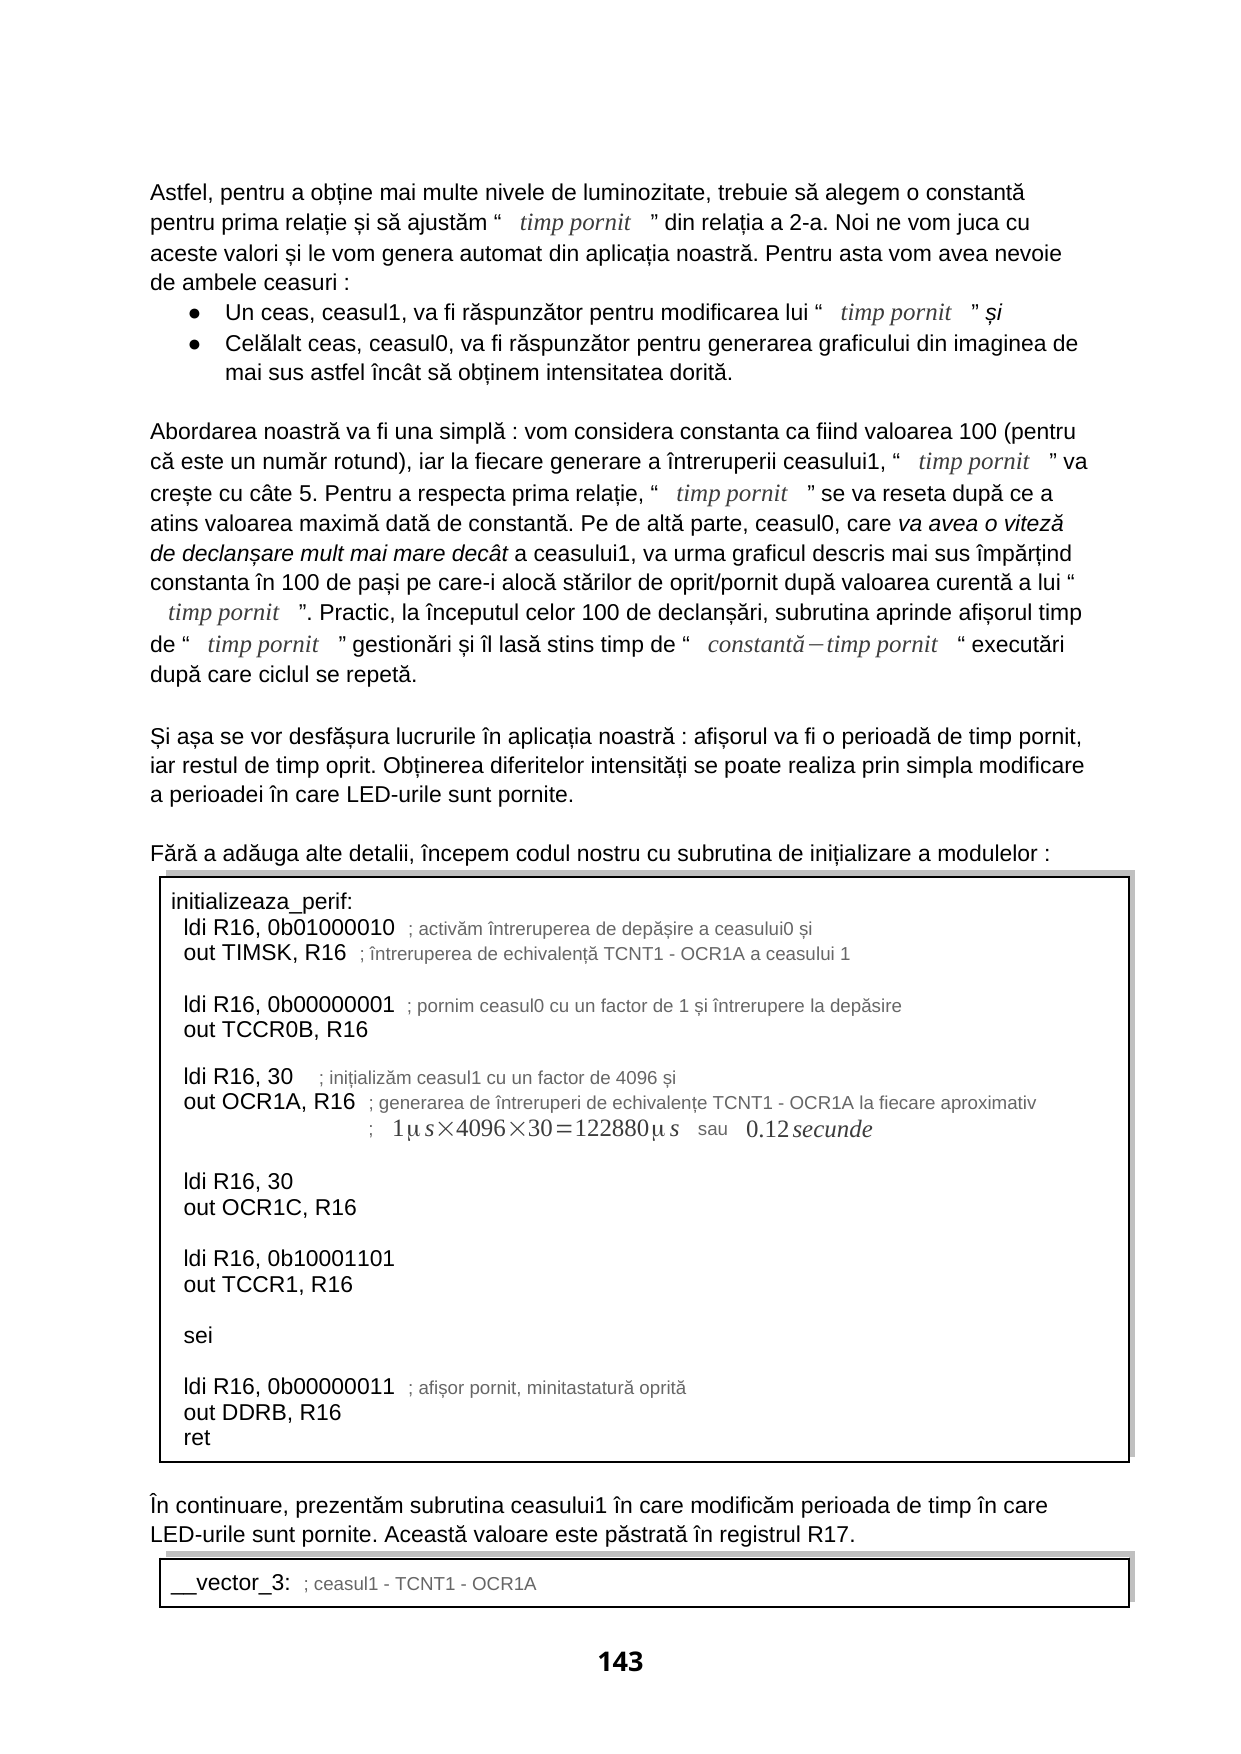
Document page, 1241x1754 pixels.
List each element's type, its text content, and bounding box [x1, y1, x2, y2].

text În continuare, prezentăm subrutina ceasului1 în care modificăm perioada de timp în care LED-urile sunt pornite. Această valoare este păstrată în registrul R17. [150, 1493, 1091, 1548]
text Și așa se vor desfășura lucrurile în aplicația noastră : afișorul va fi o perioadă de timp pornit, iar restul de timp oprit. Obținerea diferitelor intensități se poate realiza prin simpla modificare a perioadei în care LED-urile sunt pornite. [150, 723, 1091, 808]
list Celălalt ceas, ceasul0, va fi răspunzător pentru generarea graficului din imaginea de mai sus astfel încât să obținem intensitatea dorită. [187, 330, 1091, 385]
text Astfel, pentru a obține mai multe nivele de luminozitate, trebuie să alegem o constantă pentru prima relație și să ajustăm “” din relația a 2-a. Noi ne vom juca cu aceste valori și le vom genera automat din aplicația noastră. Pentru asta vom avea nevoie de ambele ceasuri : [150, 179, 1091, 295]
list Un ceas, ceasul1, va fi răspunzător pentru modificarea lui “” și [187, 299, 1091, 327]
table_header __vector_3: ; ceasul1 - TCNT1 - OCR1A [161, 1560, 1128, 1606]
text Abordarea noastră va fi una simplă : vom considera constanta ca fiind valoarea 100 (pentru că este un număr rotund), iar la fiecare generare a întreruperii ceasului1, “” va crește cu câte 5. Pentru a respecta prima relație, “” se va reseta după ce a atins valoarea maximă dată de constantă. Pe de altă parte, ceasul0, care va avea o viteză de declanșare mult mai mare decât a ceasului1, va urma graficul descris mai sus împărțind constanta în 100 de pași pe care-i alocă stărilor de oprit/pornit după valoarea curentă a lui “”. Practic, la începutul celor 100 de declanșări, subrutina aprinde afișorul timp de “” gestionări și îl lasă stins timp de ““ executări după care ciclul se repetă. [150, 418, 1091, 687]
table_header initializeaza_perif: ldi R16, 0b01000010 ; activăm întreruperea de depășire a ceasului0 și out TIMSK, R16 ; întreruperea de echivalență TCNT1 - OCR1A a ceasului 1 ldi R16, 0b00000001 ; pornim ceasul0 cu un factor de 1 și întrerupere la depăsire out TCCR0B, R16 ldi R16, 30 ; inițializăm ceasul1 cu un factor de 4096 și out OCR1A, R16 ; generarea de întreruperi de echivalențe TCNT1 - OCR1A la fiecare aproximativ ;sau ldi R16, 30 out OCR1C, R16 ldi R16, 0b10001101 out TCCR1, R16 sei ldi R16, 0b00000011 ; afișor pornit, minitastatură oprită out DDRB, R16 ret [161, 878, 1128, 1461]
text Fără a adăuga alte detalii, începem codul nostru cu subrutina de inițializare a modulelor : [150, 841, 1091, 866]
